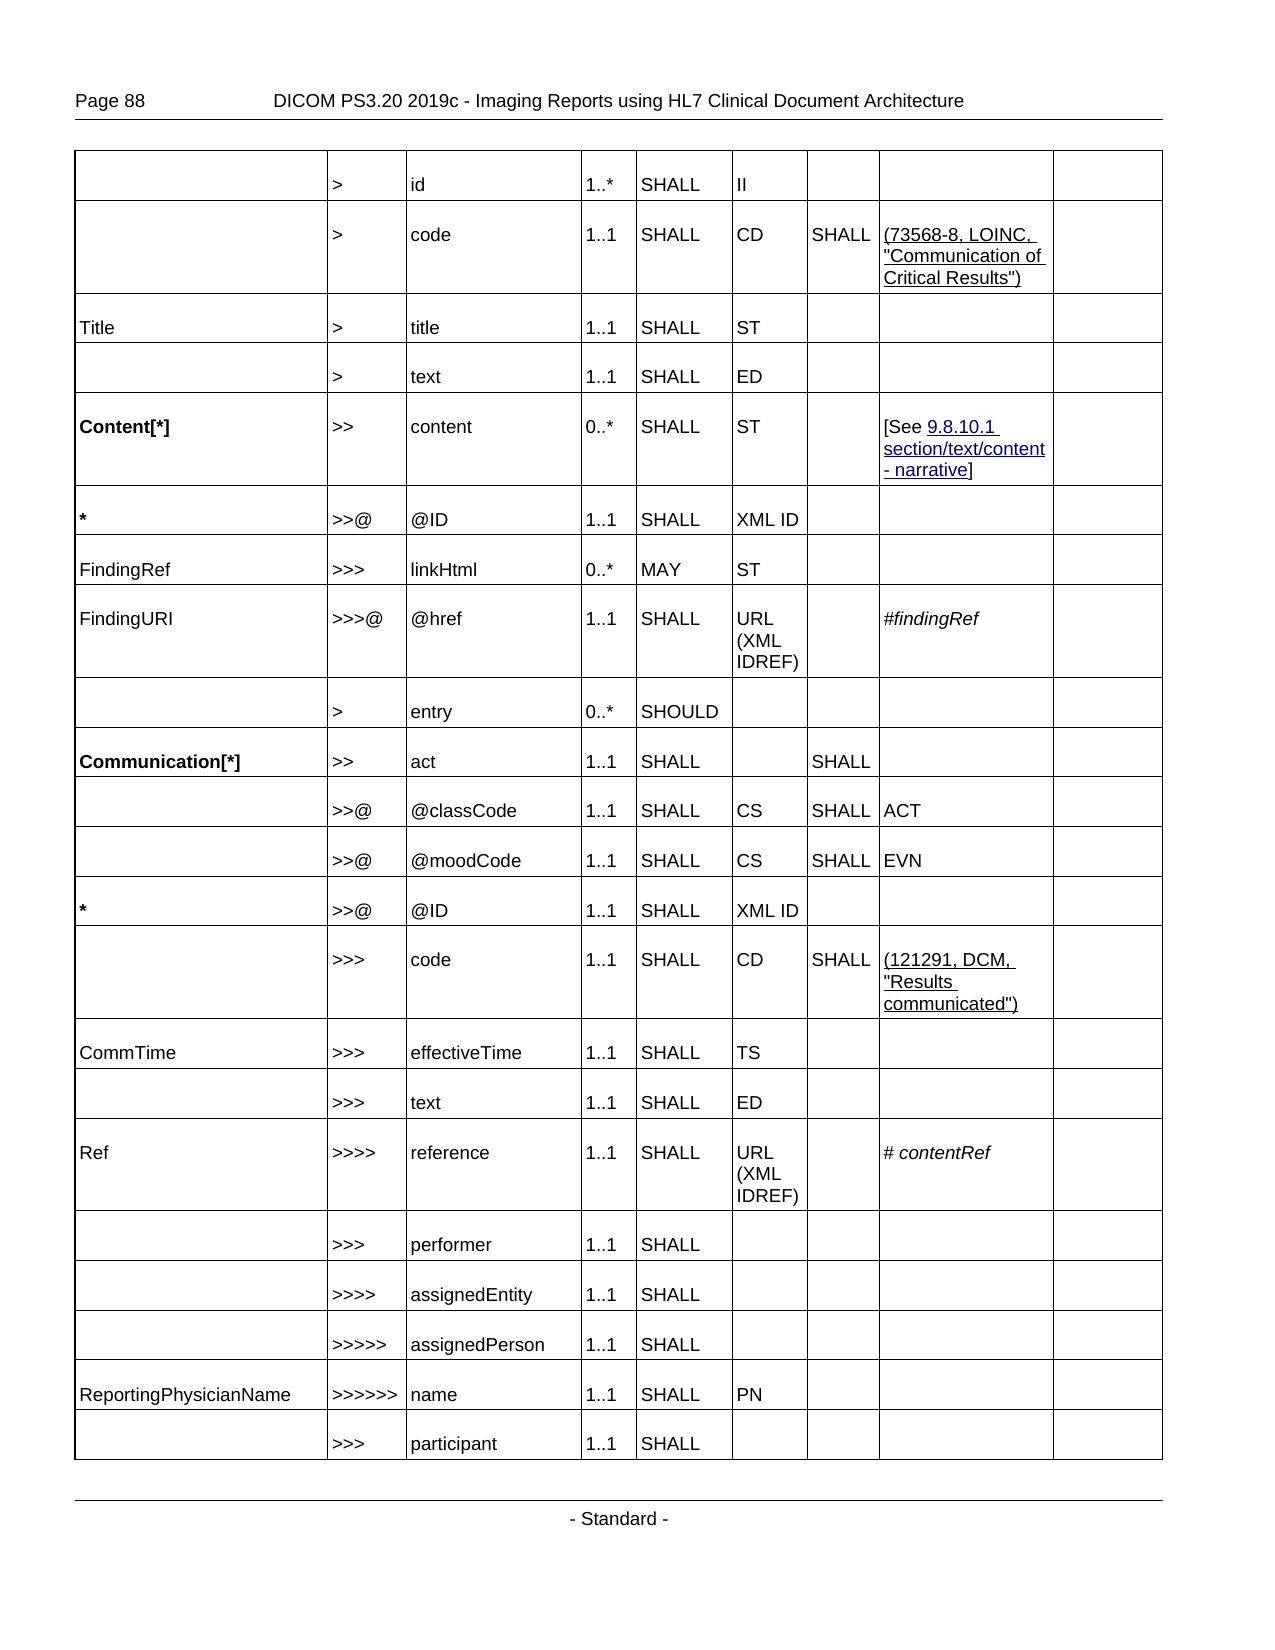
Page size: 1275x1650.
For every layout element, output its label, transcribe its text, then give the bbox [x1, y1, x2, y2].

table_cell SHALL [808, 777, 879, 826]
table_cell 1..1 [582, 1019, 636, 1068]
table_cell [1054, 926, 1162, 1018]
table_cell 1..1 [582, 926, 636, 1018]
table_cell SHALL [637, 777, 732, 826]
table_cell [880, 1019, 1053, 1068]
table_cell [1054, 1410, 1162, 1459]
table_cell [880, 343, 1053, 392]
table_cell 1..1 [582, 201, 636, 292]
table_cell entry [407, 678, 581, 727]
table_cell [1054, 678, 1162, 727]
table_cell * [76, 877, 327, 925]
table_cell * [76, 486, 327, 534]
table_cell SHALL [808, 728, 879, 776]
table_cell @classCode [407, 777, 581, 826]
table_cell [808, 585, 879, 677]
table_cell >>>> [328, 1119, 406, 1210]
table_cell SHALL [637, 151, 732, 200]
table_cell effective​Time [407, 1019, 581, 1068]
table_cell > [328, 343, 406, 392]
table_cell #findingRef [880, 585, 1053, 677]
table_cell @href [407, 585, 581, 677]
table_cell [1054, 827, 1162, 876]
table_cell >>>> [328, 1261, 406, 1310]
table_cell Ref [76, 1119, 327, 1210]
table_cell SHALL [808, 201, 879, 292]
table_cell [808, 1311, 879, 1359]
table_cell [880, 1211, 1053, 1260]
table_cell [880, 486, 1053, 534]
table_cell SHALL [637, 343, 732, 392]
table_cell >>@ [328, 777, 406, 826]
table_cell participant [407, 1410, 581, 1459]
table_cell > [328, 294, 406, 342]
table_cell [1054, 151, 1162, 200]
table_cell ST [733, 294, 807, 342]
table_cell [808, 1261, 879, 1310]
table_cell SHALL [637, 1211, 732, 1260]
table_cell [1054, 1261, 1162, 1310]
table_cell CD [733, 926, 807, 1018]
table_cell [1054, 728, 1162, 776]
table_cell [880, 535, 1053, 584]
table_cell [1054, 535, 1162, 584]
table_cell PN [733, 1360, 807, 1409]
table_cell [1054, 486, 1162, 534]
table_cell [1054, 777, 1162, 826]
table_cell [808, 343, 879, 392]
table_cell [76, 201, 327, 292]
table_cell [1054, 1019, 1162, 1068]
table_cell > [328, 151, 406, 200]
table_cell [808, 151, 879, 200]
table_cell [880, 1069, 1053, 1117]
table_cell [733, 678, 807, 727]
table_cell # content​Ref [880, 1119, 1053, 1210]
table_cell SHALL [637, 486, 732, 534]
table_cell [76, 1211, 327, 1260]
table_cell XML ID [733, 877, 807, 925]
table_cell >>> [328, 1410, 406, 1459]
table_cell SHALL [637, 1410, 732, 1459]
table_cell >>@ [328, 486, 406, 534]
table_cell code [407, 926, 581, 1018]
table_cell SHALL [637, 827, 732, 876]
table_cell SHALL [637, 201, 732, 292]
table_cell [1054, 393, 1162, 485]
table_cell [1054, 1311, 1162, 1359]
table_cell >>@ [328, 827, 406, 876]
table_cell SHOULD [637, 678, 732, 727]
table_cell II [733, 151, 807, 200]
table_cell [880, 1360, 1053, 1409]
table_cell 1..1 [582, 877, 636, 925]
table_cell 1..1 [582, 486, 636, 534]
table_cell SHALL [808, 926, 879, 1018]
table_cell [76, 926, 327, 1018]
table_cell Comm​Time [76, 1019, 327, 1068]
table_cell assigned​Entity [407, 1261, 581, 1310]
table_cell SHALL [637, 877, 732, 925]
table_cell link​Html [407, 535, 581, 584]
table_cell > [328, 678, 406, 727]
table_cell CD [733, 201, 807, 292]
table_cell text [407, 343, 581, 392]
table_cell @moodCode [407, 827, 581, 876]
table_cell [808, 1119, 879, 1210]
table_cell [1054, 1119, 1162, 1210]
table_cell CS [733, 777, 807, 826]
table_cell Title [76, 294, 327, 342]
table_cell Finding​Ref [76, 535, 327, 584]
table_cell 1..1 [582, 827, 636, 876]
table_cell SHALL [637, 1261, 732, 1310]
table_cell [808, 1019, 879, 1068]
table_cell [1054, 877, 1162, 925]
table_cell MAY [637, 535, 732, 584]
table_cell [76, 151, 327, 200]
table_cell [733, 1311, 807, 1359]
table_cell 1..1 [582, 1360, 636, 1409]
table_cell id [407, 151, 581, 200]
table_cell ACT [880, 777, 1053, 826]
table_cell content [407, 393, 581, 485]
table_cell 0..* [582, 535, 636, 584]
table_cell [733, 1211, 807, 1260]
table_cell SHALL [637, 1119, 732, 1210]
table_cell 1..1 [582, 1311, 636, 1359]
table_cell SHALL [637, 393, 732, 485]
table_cell SHALL [637, 926, 732, 1018]
table_cell >>> [328, 926, 406, 1018]
table_cell act [407, 728, 581, 776]
table_cell [808, 294, 879, 342]
table_cell URL (XML IDREF) [733, 585, 807, 677]
table_cell [808, 535, 879, 584]
table_cell (73568-8, LOINC, "Communication of Critical Results") [880, 201, 1053, 292]
table_cell title [407, 294, 581, 342]
table_cell [1054, 585, 1162, 677]
table_cell SHALL [637, 1069, 732, 1117]
table_cell >>> [328, 535, 406, 584]
table_cell [880, 151, 1053, 200]
table_cell 0..* [582, 393, 636, 485]
table_cell SHALL [637, 1311, 732, 1359]
table_cell performer [407, 1211, 581, 1260]
table_cell [76, 678, 327, 727]
table_cell 1..1 [582, 1119, 636, 1210]
table_cell SHALL [637, 585, 732, 677]
table_cell name [407, 1360, 581, 1409]
table_cell [880, 1311, 1053, 1359]
table_cell SHALL [637, 728, 732, 776]
table_cell >> [328, 728, 406, 776]
table_cell 1..1 [582, 728, 636, 776]
table_cell [808, 678, 879, 727]
table_cell 1..* [582, 151, 636, 200]
table_cell [1054, 201, 1162, 292]
table_cell [880, 877, 1053, 925]
table_cell @ID [407, 877, 581, 925]
table_cell [808, 486, 879, 534]
table_cell [808, 1410, 879, 1459]
table_cell 1..1 [582, 343, 636, 392]
table_cell [1054, 343, 1162, 392]
table_cell SHALL [637, 1019, 732, 1068]
table_cell SHALL [637, 294, 732, 342]
table_cell 1..1 [582, 1069, 636, 1117]
table_cell assignedPerson [407, 1311, 581, 1359]
table_cell >>@ [328, 877, 406, 925]
table_cell @ID [407, 486, 581, 534]
table_cell code [407, 201, 581, 292]
table_cell [880, 728, 1053, 776]
table_cell Reporting​Physician​Name [76, 1360, 327, 1409]
table_cell [76, 1410, 327, 1459]
table_cell Finding​URI [76, 585, 327, 677]
table_cell EVN [880, 827, 1053, 876]
table_cell 1..1 [582, 777, 636, 826]
table_cell [76, 343, 327, 392]
table_cell [808, 1211, 879, 1260]
table_cell [1054, 1211, 1162, 1260]
table_cell [1054, 1360, 1162, 1409]
table_cell >> [328, 393, 406, 485]
table_cell [808, 877, 879, 925]
table_cell >>>>>> [328, 1360, 406, 1409]
table_cell [76, 777, 327, 826]
table_cell CS [733, 827, 807, 876]
table_cell >>> [328, 1211, 406, 1260]
table_cell SHALL [808, 827, 879, 876]
table_cell [1054, 294, 1162, 342]
table_cell 1..1 [582, 294, 636, 342]
table_cell [733, 1261, 807, 1310]
table_cell 1..1 [582, 585, 636, 677]
table_cell [880, 678, 1053, 727]
table_cell [733, 728, 807, 776]
table_cell XML ID [733, 486, 807, 534]
table_cell 1..1 [582, 1261, 636, 1310]
table_cell [76, 827, 327, 876]
table_cell [808, 1069, 879, 1117]
table_cell SHALL [637, 1360, 732, 1409]
table_cell ED [733, 1069, 807, 1117]
table_cell >>> [328, 1069, 406, 1117]
table_cell [880, 294, 1053, 342]
table_cell URL (XML IDREF) [733, 1119, 807, 1210]
table_cell 0..* [582, 678, 636, 727]
table_cell [808, 1360, 879, 1409]
table_cell [See 9.8.10.1 section/text/content - narrative] [880, 393, 1053, 485]
table_cell >>> [328, 1019, 406, 1068]
table_cell reference [407, 1119, 581, 1210]
table_cell [76, 1069, 327, 1117]
table_cell [76, 1311, 327, 1359]
table_cell [880, 1410, 1053, 1459]
table_cell ST [733, 393, 807, 485]
table_cell (121291, DCM, "Results communicated") [880, 926, 1053, 1018]
table_cell >>>>> [328, 1311, 406, 1359]
table_cell [808, 393, 879, 485]
table_cell text [407, 1069, 581, 1117]
table_cell Communication[*] [76, 728, 327, 776]
table_cell 1..1 [582, 1211, 636, 1260]
table_cell TS [733, 1019, 807, 1068]
table_cell [76, 1261, 327, 1310]
table_cell > [328, 201, 406, 292]
table_cell 1..1 [582, 1410, 636, 1459]
table_cell ST [733, 535, 807, 584]
table_cell >>>@ [328, 585, 406, 677]
table_cell [880, 1261, 1053, 1310]
table_cell ED [733, 343, 807, 392]
table_cell Content[*] [76, 393, 327, 485]
table_cell [1054, 1069, 1162, 1117]
table_cell [733, 1410, 807, 1459]
